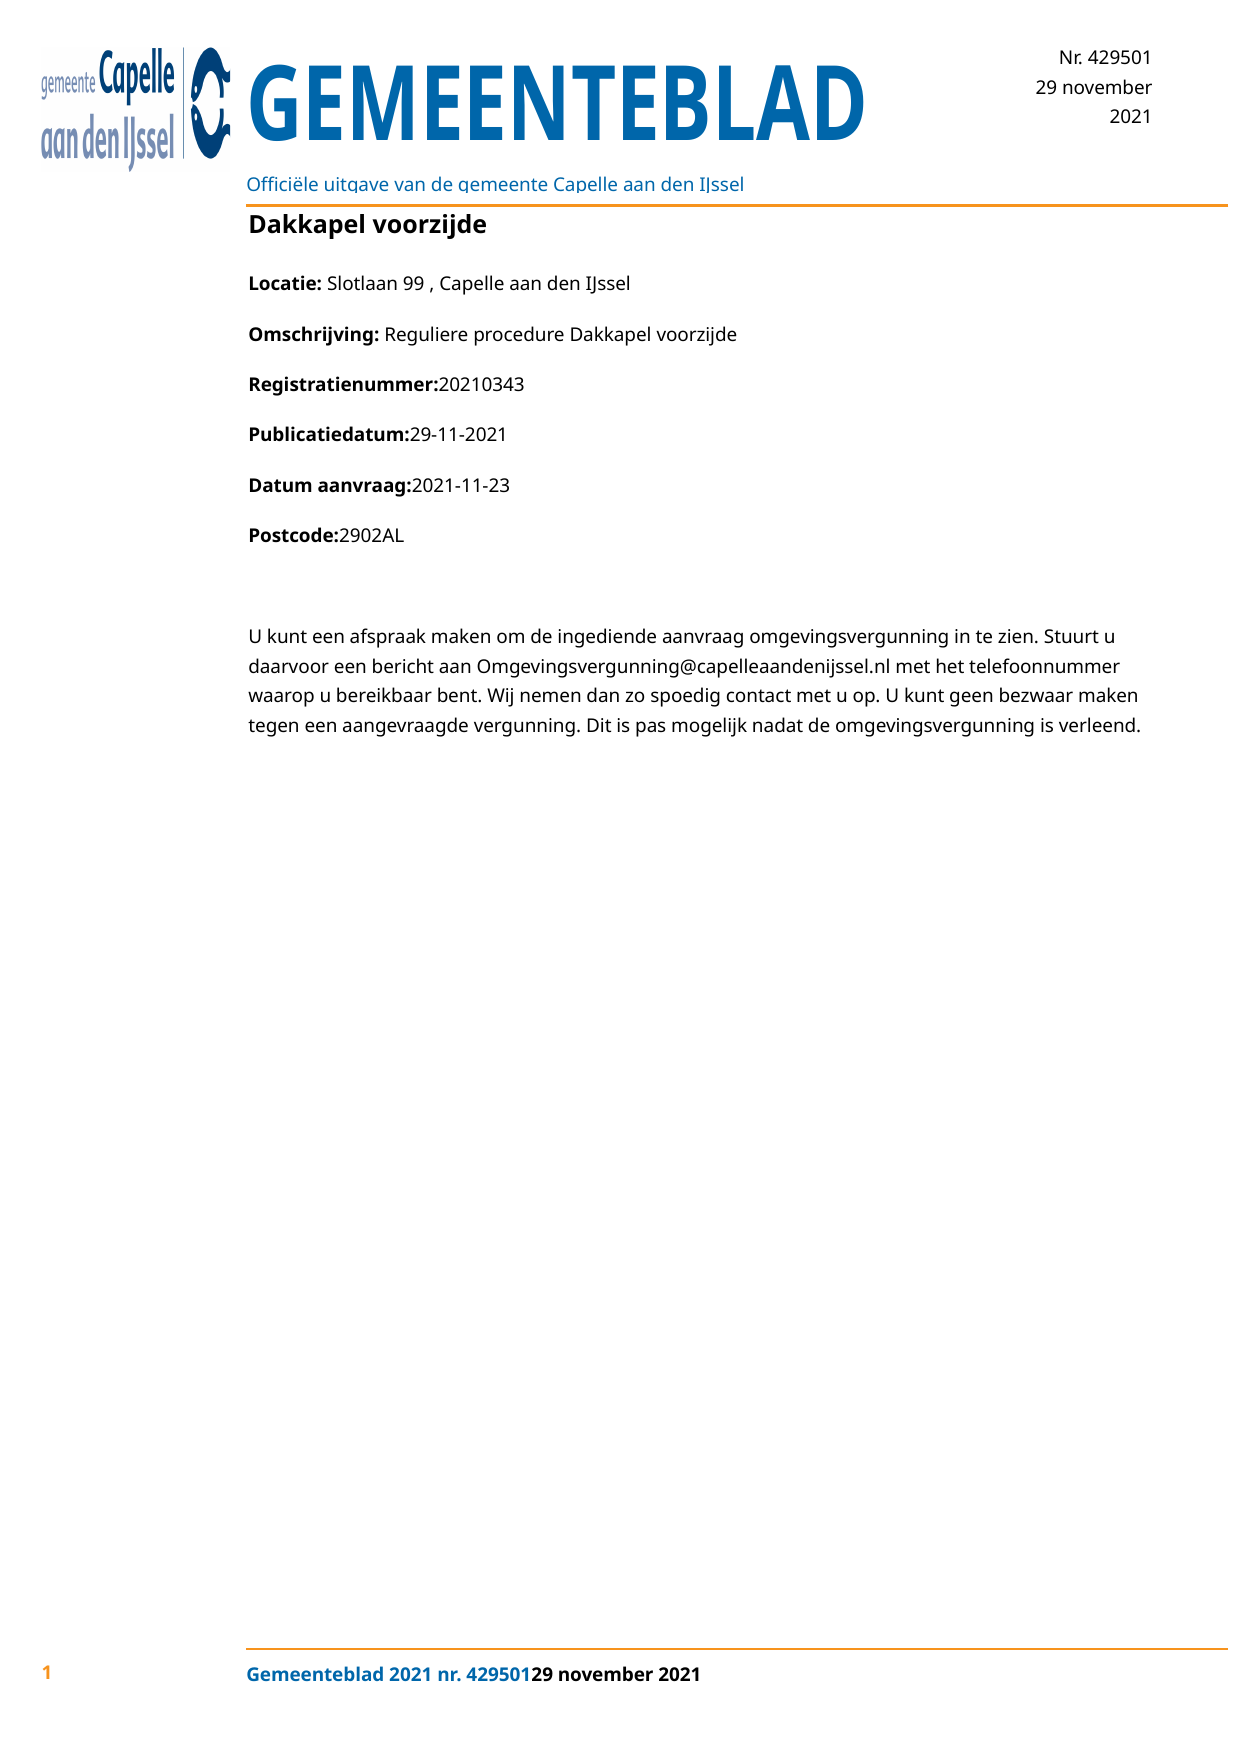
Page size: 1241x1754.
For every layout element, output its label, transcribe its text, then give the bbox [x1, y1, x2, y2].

picture [41, 47, 231, 172]
text Registratienummer:20210343 [248, 371, 1152, 397]
text U kunt een afspraak maken om de ingediende aanvraag omgevingsvergunning in te zien. Stuurt u daarvoor een bericht aan Omgevingsvergunning@capelleaandenijssel.nl met het telefoonnummer waarop u bereikbaar bent. Wij nemen dan zo spoedig contact met u op. U kunt geen bezwaar maken tegen een aangevraagde vergunning. Dit is pas mogelijk nadat de omgevingsvergunning is verleend. [248, 623, 1152, 738]
text Postcode:2902AL [248, 522, 1152, 548]
text Datum aanvraag:2021-11-23 [248, 472, 1152, 498]
text Locatie: Slotlaan 99 , Capelle aan den IJssel [248, 270, 1152, 296]
text Omschrijving: Reguliere procedure Dakkapel voorzijde [248, 321, 1152, 346]
text Dakkapel voorzijde [248, 207, 1152, 241]
text Publicatiedatum:29-11-2021 [248, 422, 1152, 447]
